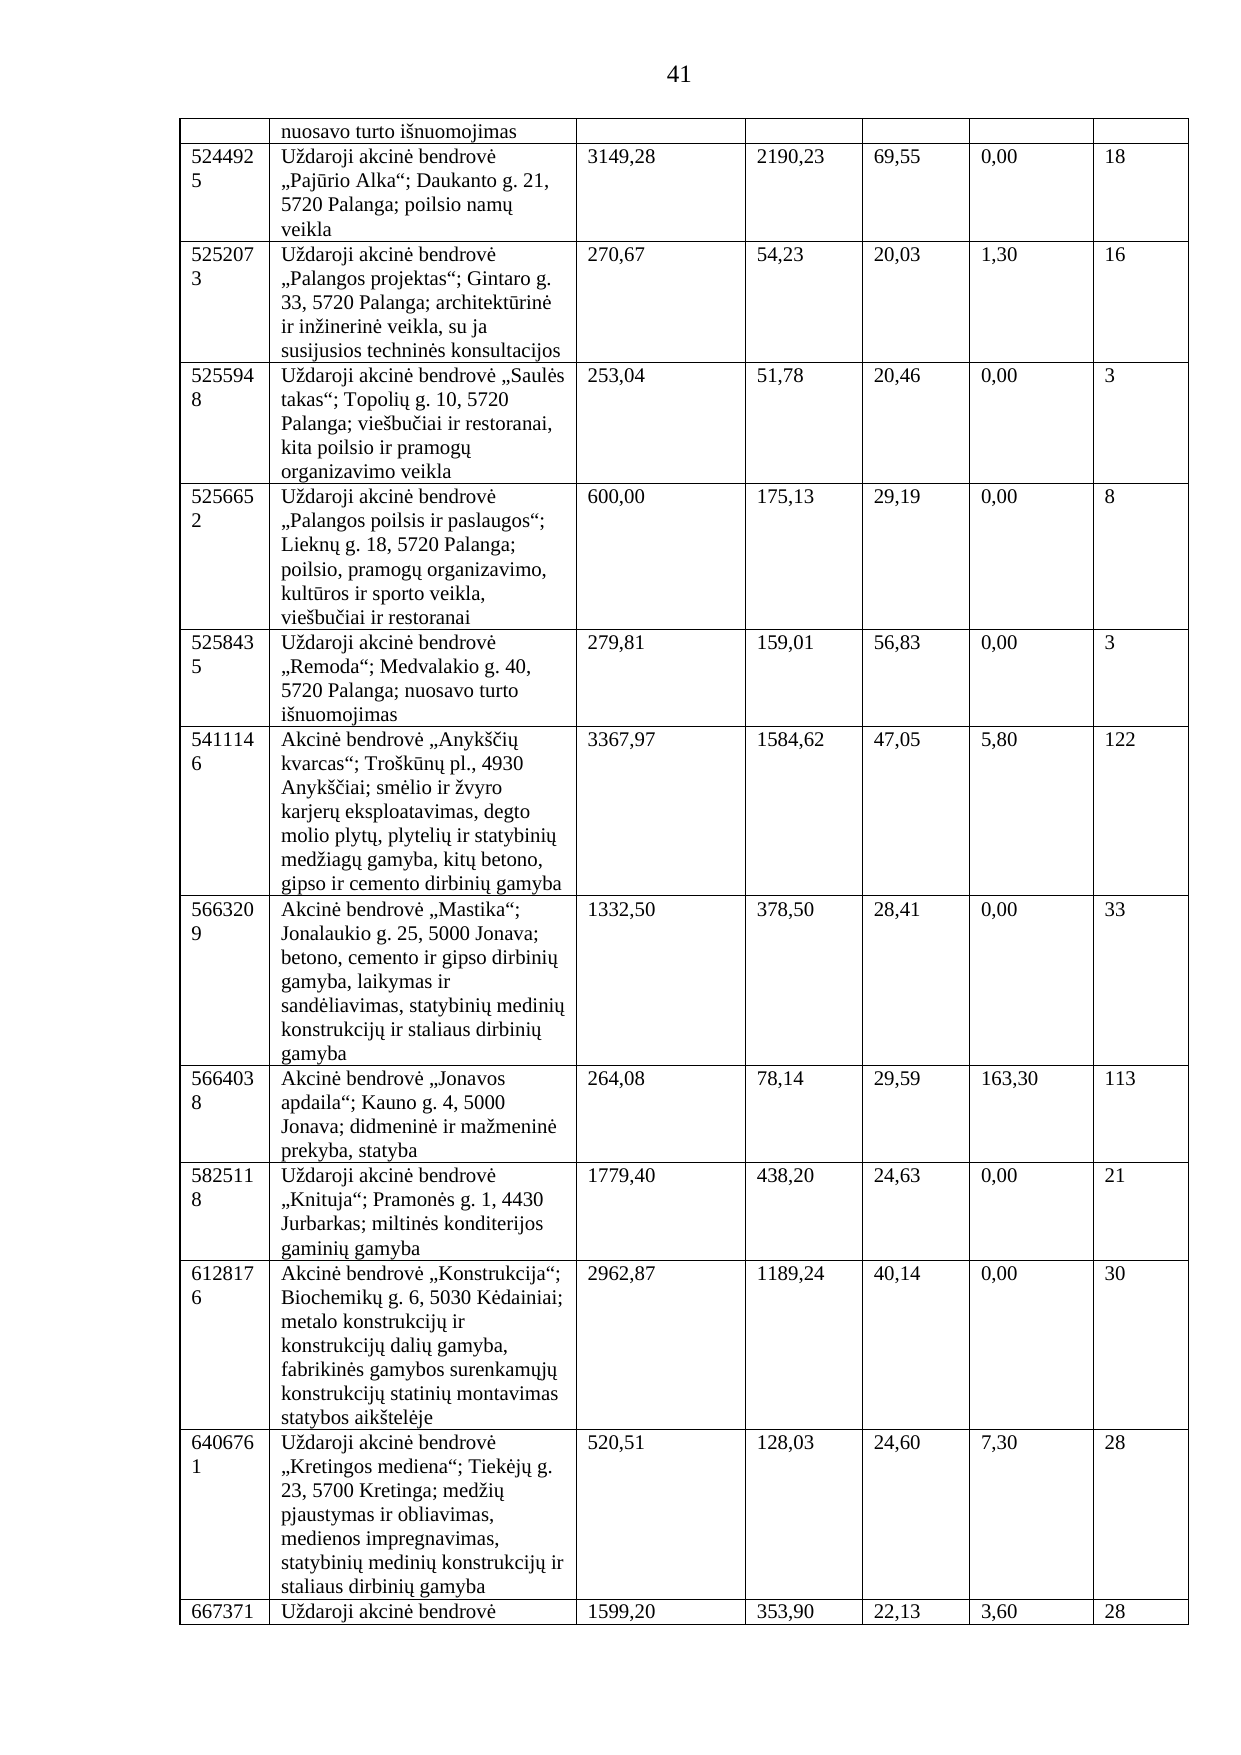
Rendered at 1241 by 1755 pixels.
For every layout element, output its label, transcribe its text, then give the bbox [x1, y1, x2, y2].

table_cell Uždaroji akcinė bendrovė „Palangos projektas“; Gintaro g. 33, 5720 Palanga; architektūrinė ir inžinerinė veikla, su ja susijusios techninės konsultacijos [270, 242, 576, 362]
table_cell [1189, 1599, 1198, 1623]
table_cell Uždaroji akcinė bendrovė [270, 1600, 576, 1623]
table_cell 270,67 [577, 242, 745, 362]
table_cell 5411146 [181, 727, 269, 895]
table_cell 600,00 [577, 484, 745, 629]
table_cell [1189, 143, 1198, 241]
table_cell [863, 119, 969, 143]
table_cell [1189, 362, 1198, 483]
table_cell 438,20 [746, 1163, 862, 1259]
table_cell 28,41 [863, 896, 969, 1065]
table_cell [1189, 1260, 1198, 1429]
table_cell 5825118 [181, 1163, 269, 1259]
table_cell [1094, 119, 1188, 143]
table_cell 2962,87 [577, 1261, 745, 1429]
table_cell 122 [1094, 727, 1188, 895]
table_cell 18 [1094, 144, 1188, 241]
table_cell 520,51 [577, 1430, 745, 1598]
table_cell [1189, 241, 1198, 362]
table_cell Uždaroji akcinė bendrovė „Palangos poilsis ir paslaugos“; Lieknų g. 18, 5720 Palanga; poilsio, pramogų organizavimo, kultūros ir sporto veikla, viešbučiai ir restoranai [270, 484, 576, 629]
table_cell 0,00 [970, 896, 1093, 1065]
table_cell 5664038 [181, 1066, 269, 1162]
table_cell 1332,50 [577, 896, 745, 1065]
table_cell 0,00 [970, 484, 1093, 629]
table_cell 5663209 [181, 896, 269, 1065]
table_cell 378,50 [746, 896, 862, 1065]
table_cell 24,60 [863, 1430, 969, 1598]
table_cell 0,00 [970, 144, 1093, 241]
table_cell 3,60 [970, 1600, 1093, 1623]
table_cell 1779,40 [577, 1163, 745, 1259]
table_cell 6406761 [181, 1430, 269, 1598]
table_cell 163,30 [970, 1066, 1093, 1162]
table_cell 3 [1094, 363, 1188, 483]
table_cell 1,30 [970, 242, 1093, 362]
table_cell [1189, 1429, 1198, 1598]
table_cell [1189, 118, 1198, 143]
table_cell [1189, 1065, 1198, 1162]
table_cell Uždaroji akcinė bendrovė „Pajūrio Alka“; Daukanto g. 21, 5720 Palanga; poilsio namų veikla [270, 144, 576, 241]
table_cell 0,00 [970, 1261, 1093, 1429]
table_cell 3149,28 [577, 144, 745, 241]
table_cell [970, 119, 1093, 143]
table_cell Uždaroji akcinė bendrovė „Kretingos mediena“; Tiekėjų g. 23, 5700 Kretinga; medžių pjaustymas ir obliavimas, medienos impregnavimas, statybinių medinių konstrukcijų ir staliaus dirbinių gamyba [270, 1430, 576, 1598]
table_cell Akcinė bendrovė „Jonavos apdaila“; Kauno g. 4, 5000 Jonava; didmeninė ir mažmeninė prekyba, statyba [270, 1066, 576, 1162]
table_cell [181, 119, 269, 143]
table_cell 29,59 [863, 1066, 969, 1162]
table_cell 33 [1094, 896, 1188, 1065]
table_cell 54,23 [746, 242, 862, 362]
table_cell 3 [1094, 630, 1188, 726]
table_cell 0,00 [970, 1163, 1093, 1259]
table_cell 1599,20 [577, 1600, 745, 1623]
table_cell [1189, 1162, 1198, 1259]
table_cell 51,78 [746, 363, 862, 483]
table_cell 24,63 [863, 1163, 969, 1259]
table_cell 5258435 [181, 630, 269, 726]
table_cell Uždaroji akcinė bendrovė „Knituja“; Pramonės g. 1, 4430 Jurbarkas; miltinės konditerijos gaminių gamyba [270, 1163, 576, 1259]
table_cell 175,13 [746, 484, 862, 629]
table_cell 2190,23 [746, 144, 862, 241]
table_cell 21 [1094, 1163, 1188, 1259]
table_cell 29,19 [863, 484, 969, 629]
table_cell 264,08 [577, 1066, 745, 1162]
table_cell 5255948 [181, 363, 269, 483]
table_cell 47,05 [863, 727, 969, 895]
table_cell 5256652 [181, 484, 269, 629]
table_cell 22,13 [863, 1600, 969, 1623]
table_cell [1189, 726, 1198, 895]
table_cell 279,81 [577, 630, 745, 726]
table_cell 1584,62 [746, 727, 862, 895]
table_cell 28 [1094, 1600, 1188, 1623]
table_cell 28 [1094, 1430, 1188, 1598]
table_cell 16 [1094, 242, 1188, 362]
table_cell [1189, 629, 1198, 726]
table_cell 40,14 [863, 1261, 969, 1429]
table_cell 30 [1094, 1261, 1188, 1429]
table_cell 78,14 [746, 1066, 862, 1162]
table_cell 56,83 [863, 630, 969, 726]
table_cell 113 [1094, 1066, 1188, 1162]
table_cell Akcinė bendrovė „Mastika“; Jonalaukio g. 25, 5000 Jonava; betono, cemento ir gipso dirbinių gamyba, laikymas ir sandėliavimas, statybinių medinių konstrukcijų ir staliaus dirbinių gamyba [270, 896, 576, 1065]
table_cell [746, 119, 862, 143]
table_cell 69,55 [863, 144, 969, 241]
table_cell 7,30 [970, 1430, 1093, 1598]
table_cell Akcinė bendrovė „Konstrukcija“; Biochemikų g. 6, 5030 Kėdainiai; metalo konstrukcijų ir konstrukcijų dalių gamyba, fabrikinės gamybos surenkamųjų konstrukcijų statinių montavimas statybos aikštelėje [270, 1261, 576, 1429]
table_cell 8 [1094, 484, 1188, 629]
table_cell 0,00 [970, 363, 1093, 483]
table_cell 353,90 [746, 1600, 862, 1623]
table_cell 128,03 [746, 1430, 862, 1598]
table_cell 6128176 [181, 1261, 269, 1429]
table_cell Uždaroji akcinė bendrovė „Saulės takas“; Topolių g. 10, 5720 Palanga; viešbučiai ir restoranai, kita poilsio ir pramogų organizavimo veikla [270, 363, 576, 483]
table_cell 5244925 [181, 144, 269, 241]
table_cell Uždaroji akcinė bendrovė „Remoda“; Medvalakio g. 40, 5720 Palanga; nuosavo turto išnuomojimas [270, 630, 576, 726]
table_cell 159,01 [746, 630, 862, 726]
table_cell 3367,97 [577, 727, 745, 895]
table_cell 20,46 [863, 363, 969, 483]
table_cell 5252073 [181, 242, 269, 362]
table_cell 5,80 [970, 727, 1093, 895]
table_cell [1189, 483, 1198, 629]
table_cell [1189, 895, 1198, 1065]
table_cell Akcinė bendrovė „Anykščių kvarcas“; Troškūnų pl., 4930 Anykščiai; smėlio ir žvyro karjerų eksploatavimas, degto molio plytų, plytelių ir statybinių medžiagų gamyba, kitų betono, gipso ir cemento dirbinių gamyba [270, 727, 576, 895]
table_cell [577, 119, 745, 143]
table_cell 1189,24 [746, 1261, 862, 1429]
table_cell 20,03 [863, 242, 969, 362]
table_cell 0,00 [970, 630, 1093, 726]
table_cell 253,04 [577, 363, 745, 483]
table_cell nuosavo turto išnuomojimas [270, 119, 576, 143]
table_cell 667371 [181, 1600, 269, 1623]
